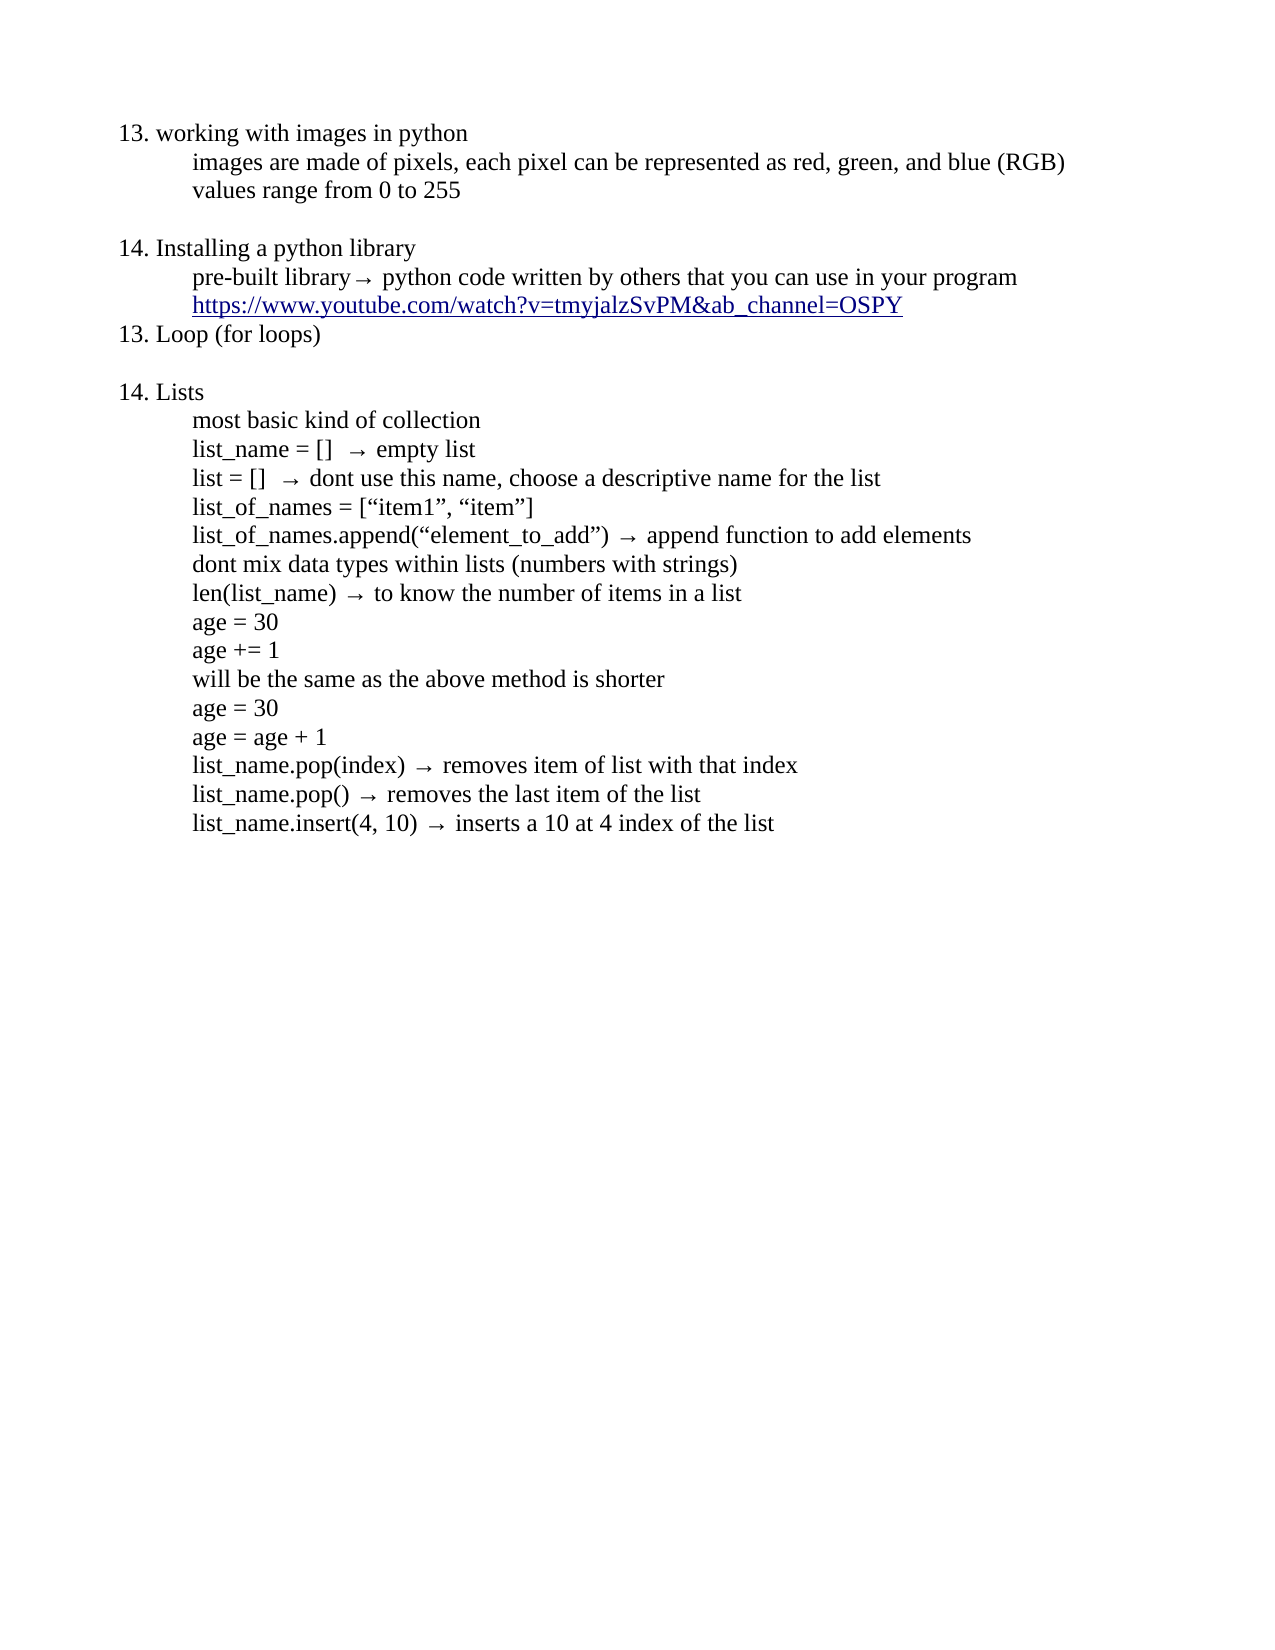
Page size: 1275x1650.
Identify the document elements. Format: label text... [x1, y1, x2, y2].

text age += 1 [118, 636, 1157, 664]
text list_name.pop() → removes the last item of the list [118, 779, 1157, 808]
text list = [] → dont use this name, choose a descriptive name for the list [118, 463, 1157, 492]
text list_of_names = [“item1”, “item”] [118, 492, 1157, 521]
text list_name.insert(4, 10) → inserts a 10 at 4 index of the list [118, 808, 1157, 837]
text 14. Installing a python library [118, 233, 1157, 262]
text dont mix data types within lists (numbers with strings) [118, 549, 1157, 578]
text will be the same as the above method is shorter [118, 664, 1157, 693]
text most basic kind of collection [118, 406, 1157, 434]
text len(list_name) → to know the number of items in a list [118, 578, 1157, 607]
text age = 30 [118, 607, 1157, 636]
text values range from 0 to 255 [118, 176, 1157, 204]
text https://www.youtube.com/watch?v=tmyjalzSvPM&ab_channel=OSPY [118, 291, 1157, 319]
text 13. working with images in python [118, 118, 1157, 147]
text pre-built library→ python code written by others that you can use in your program [118, 262, 1157, 291]
text list_name = [] → empty list [118, 434, 1157, 463]
text 13. Loop (for loops) [118, 319, 1157, 348]
text list_name.pop(index) → removes item of list with that index [118, 751, 1157, 779]
text images are made of pixels, each pixel can be represented as red, green, and blue (RGB) [118, 147, 1157, 176]
text age = age + 1 [118, 722, 1157, 751]
text list_of_names.append(“element_to_add”) → append function to add elements [118, 521, 1157, 549]
text age = 30 [118, 693, 1157, 722]
text 14. Lists [118, 377, 1157, 406]
